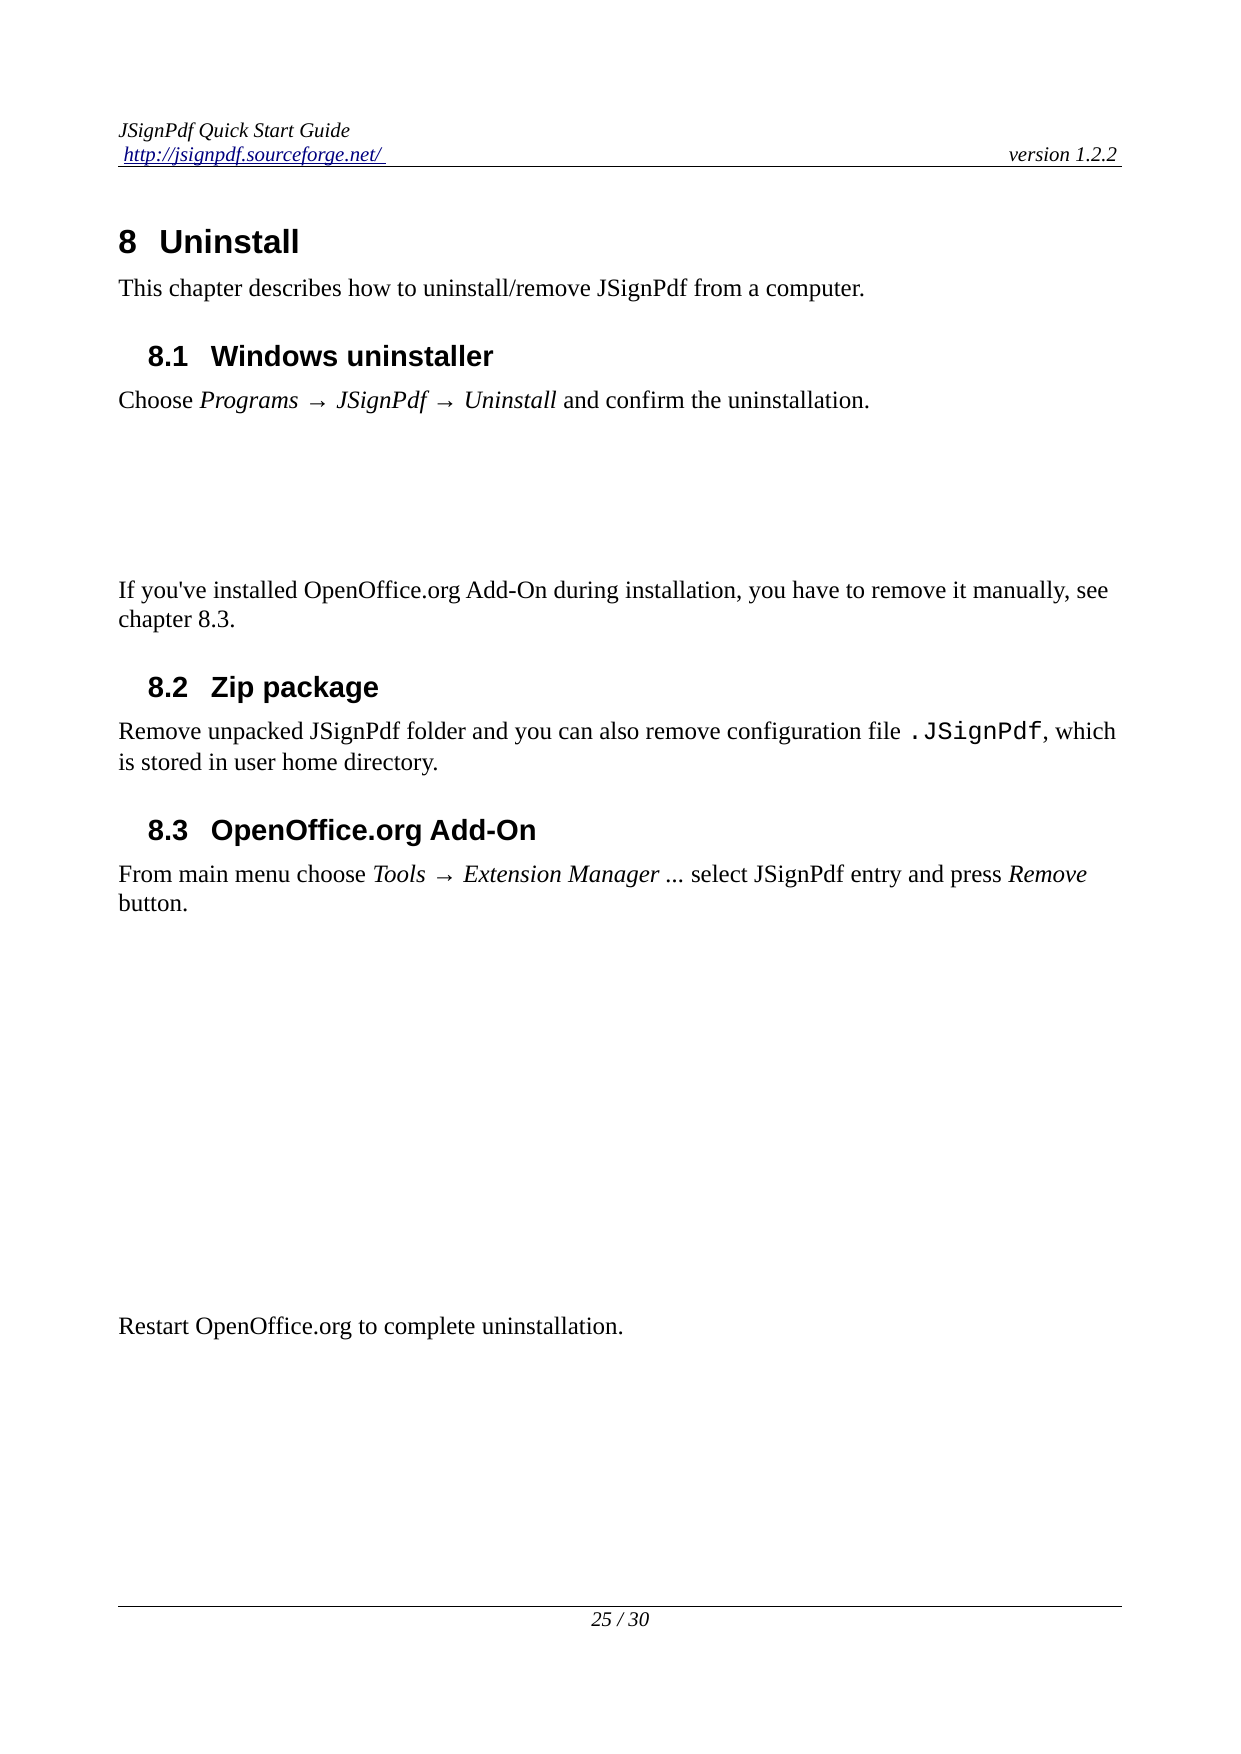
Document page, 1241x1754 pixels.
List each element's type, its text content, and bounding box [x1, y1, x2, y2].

text Restart OpenOffice.org to complete uninstallation. [118, 929, 1122, 1340]
text If you've installed OpenOffice.org Add-On during installation, you have to remove it manually, see chapter 8.3. [118, 426, 1122, 632]
subtitle Windows uninstaller [148, 339, 1116, 372]
text Choose Programs → JSignPdf → Uninstall and confirm the uninstallation. [118, 385, 1122, 414]
subtitle Zip package [148, 670, 1116, 703]
text This chapter describes how to uninstall/remove JSignPdf from a computer. [118, 273, 1122, 301]
text Remove unpacked JSignPdf folder and you can also remove configuration file .JSignPdf, which is stored in user home directory. [118, 716, 1122, 776]
subtitle OpenOffice.org Add-On [148, 813, 1116, 847]
subtitle Uninstall [118, 222, 1122, 260]
text From main menu choose Tools → Extension Manager ... select JSignPdf entry and press Remove button. [118, 859, 1122, 917]
